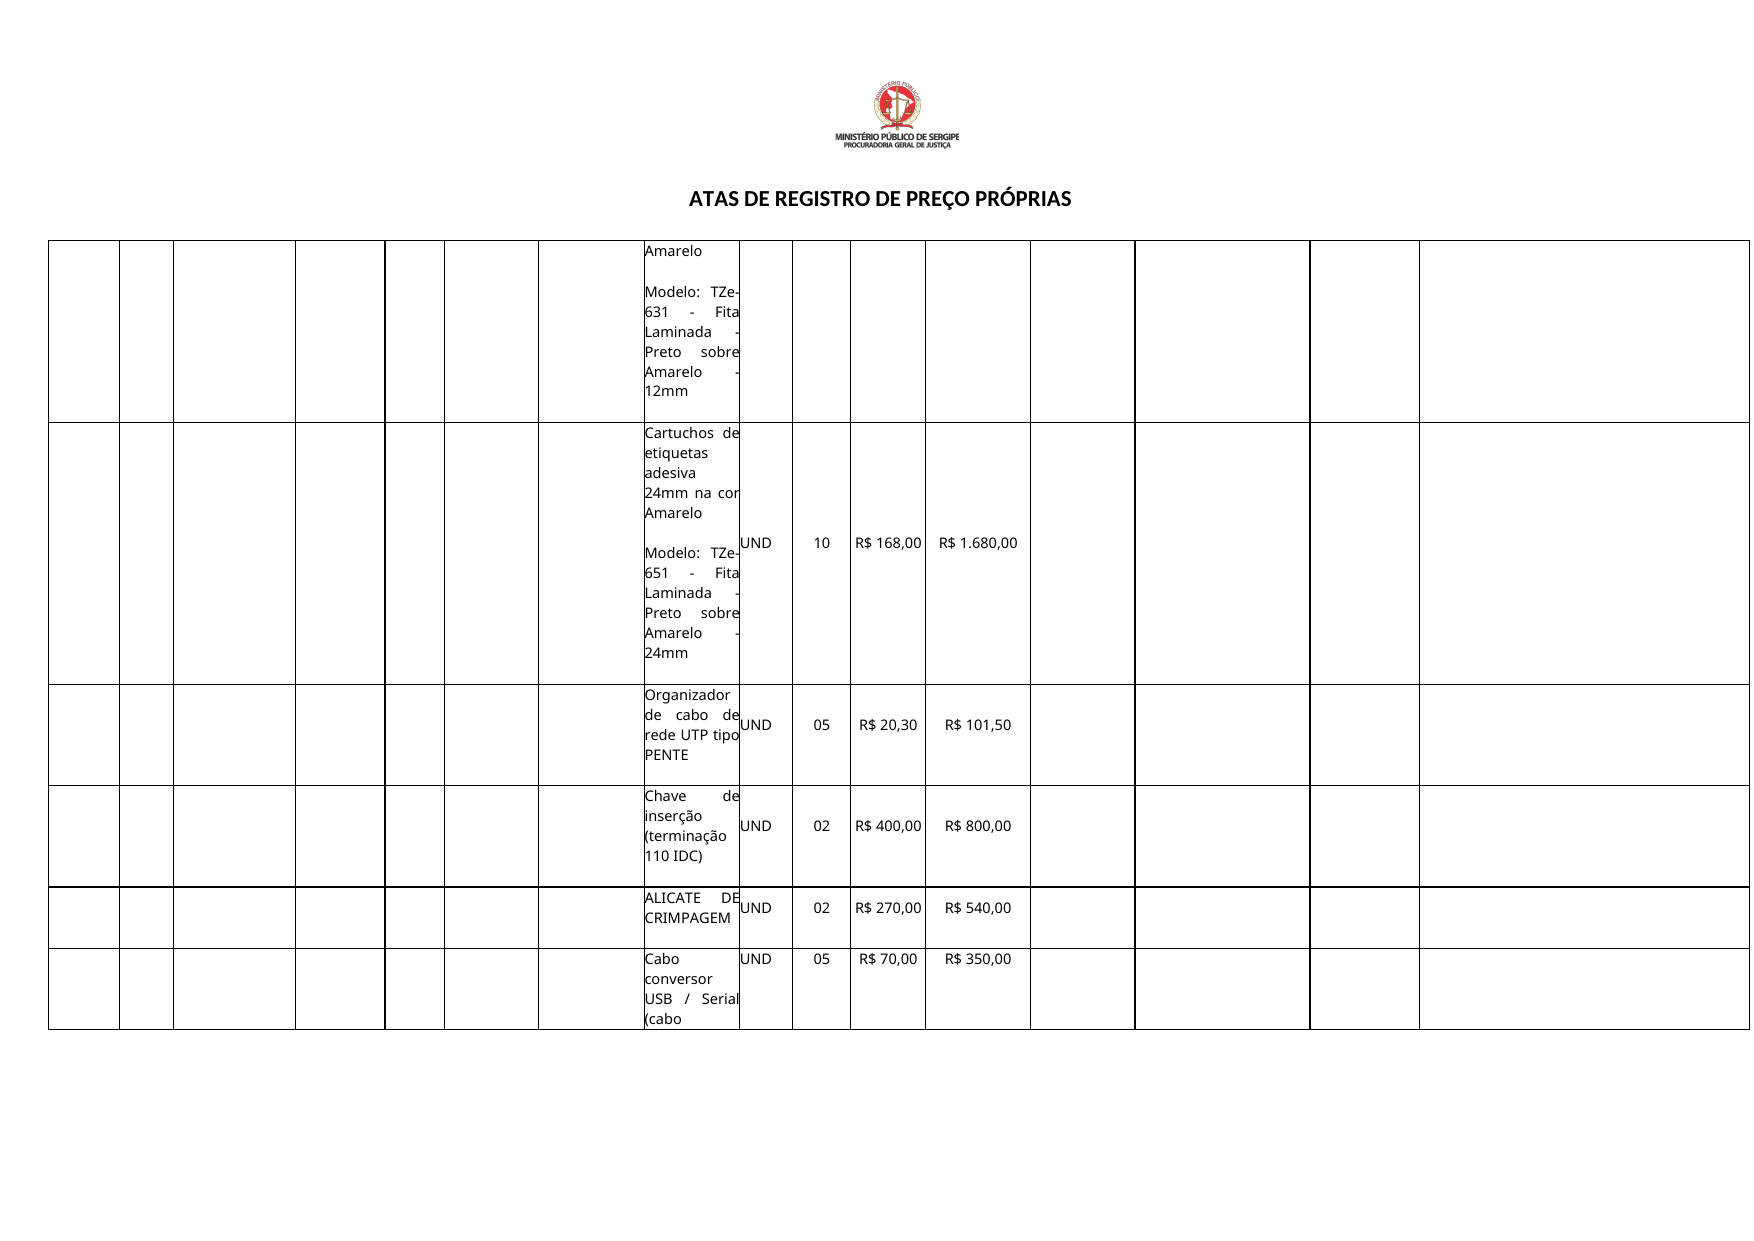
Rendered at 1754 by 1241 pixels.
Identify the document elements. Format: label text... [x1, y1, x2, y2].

table_cell [793, 241, 850, 422]
table_cell [296, 888, 384, 948]
table_cell UND [740, 949, 792, 1029]
table_cell [296, 685, 384, 785]
table_cell [1311, 423, 1419, 683]
table_cell [1311, 685, 1419, 785]
table_cell [1420, 685, 1749, 785]
table_cell [1136, 888, 1309, 948]
table_cell [296, 786, 384, 886]
table_cell UND [740, 888, 792, 948]
table_cell [1031, 949, 1134, 1029]
table_cell [386, 423, 444, 683]
table_cell [386, 949, 444, 1029]
table_cell [49, 949, 119, 1029]
table_cell [1420, 949, 1749, 1029]
table_cell R$ 20,30 [851, 685, 925, 785]
table_cell [296, 241, 384, 422]
table_cell [120, 786, 173, 886]
table_cell [386, 786, 444, 886]
table_cell 02 [793, 786, 850, 886]
table_cell Cartuchos de etiquetas adesiva 24mm na cor Amarelo Modelo: TZe-651 - Fita Laminada - Preto sobre Amarelo - 24mm [645, 423, 739, 683]
table_cell [740, 241, 792, 422]
table_cell [1136, 949, 1309, 1029]
table_cell [445, 423, 538, 683]
table_cell [174, 949, 295, 1029]
table_cell [539, 685, 644, 785]
table_cell [296, 949, 384, 1029]
table_cell R$ 1.680,00 [926, 423, 1030, 683]
table_cell [539, 888, 644, 948]
table_cell 05 [793, 685, 850, 785]
table_cell [120, 949, 173, 1029]
table_cell [445, 888, 538, 948]
table_cell R$ 168,00 [851, 423, 925, 683]
table_cell [539, 949, 644, 1029]
table_cell [1420, 241, 1749, 422]
table_cell [49, 241, 119, 422]
table_cell [386, 888, 444, 948]
table_cell [445, 685, 538, 785]
table_cell R$ 350,00 [926, 949, 1030, 1029]
table_cell [1031, 786, 1134, 886]
table_cell [1136, 786, 1309, 886]
table_cell [120, 423, 173, 683]
table_cell [120, 888, 173, 948]
table_cell [1031, 888, 1134, 948]
table_cell [445, 786, 538, 886]
table_cell 05 [793, 949, 850, 1029]
table_cell [49, 423, 119, 683]
table_cell [386, 241, 444, 422]
table_cell [1136, 423, 1309, 683]
table_cell R$ 70,00 [851, 949, 925, 1029]
table_cell [1311, 241, 1419, 422]
table_cell R$ 101,50 [926, 685, 1030, 785]
table_cell [296, 423, 384, 683]
table_cell R$ 800,00 [926, 786, 1030, 886]
table_cell [1311, 949, 1419, 1029]
table_cell [445, 241, 538, 422]
table_cell [1420, 888, 1749, 948]
table_cell [120, 241, 173, 422]
table_cell [1420, 423, 1749, 683]
picture [835, 81, 959, 149]
table_cell [174, 241, 295, 422]
table_cell 02 [793, 888, 850, 948]
table_cell [851, 241, 925, 422]
table_cell [1031, 685, 1134, 785]
table_cell UND [740, 685, 792, 785]
table_cell [1031, 241, 1134, 422]
table_cell R$ 540,00 [926, 888, 1030, 948]
table_cell [1420, 786, 1749, 886]
table_cell UND [740, 423, 792, 683]
table_cell ALICATE DE CRIMPAGEM [645, 888, 739, 948]
table_cell [120, 685, 173, 785]
table_cell Chave de inserção (terminação 110 IDC) [645, 786, 739, 886]
table_cell Amarelo Modelo: TZe-631 - Fita Laminada - Preto sobre Amarelo - 12mm [645, 241, 739, 422]
table_cell [174, 888, 295, 948]
table_cell [539, 423, 644, 683]
table_cell [445, 949, 538, 1029]
table_cell [49, 685, 119, 785]
table_cell [1311, 888, 1419, 948]
table_cell Organizador de cabo de rede UTP tipo PENTE [645, 685, 739, 785]
table_cell [174, 423, 295, 683]
table_cell [1311, 786, 1419, 886]
table_cell UND [740, 786, 792, 886]
table_cell [49, 888, 119, 948]
table_cell [1136, 241, 1309, 422]
table_cell [539, 786, 644, 886]
table_cell [926, 241, 1030, 422]
table_cell [386, 685, 444, 785]
table_cell [539, 241, 644, 422]
table_cell [49, 786, 119, 886]
table_cell Cabo conversor USB / Serial (cabo [645, 949, 739, 1029]
table_cell [1031, 423, 1134, 683]
table_cell 10 [793, 423, 850, 683]
table_cell R$ 400,00 [851, 786, 925, 886]
table_cell [174, 786, 295, 886]
table_cell [1136, 685, 1309, 785]
table_cell [174, 685, 295, 785]
table_cell R$ 270,00 [851, 888, 925, 948]
